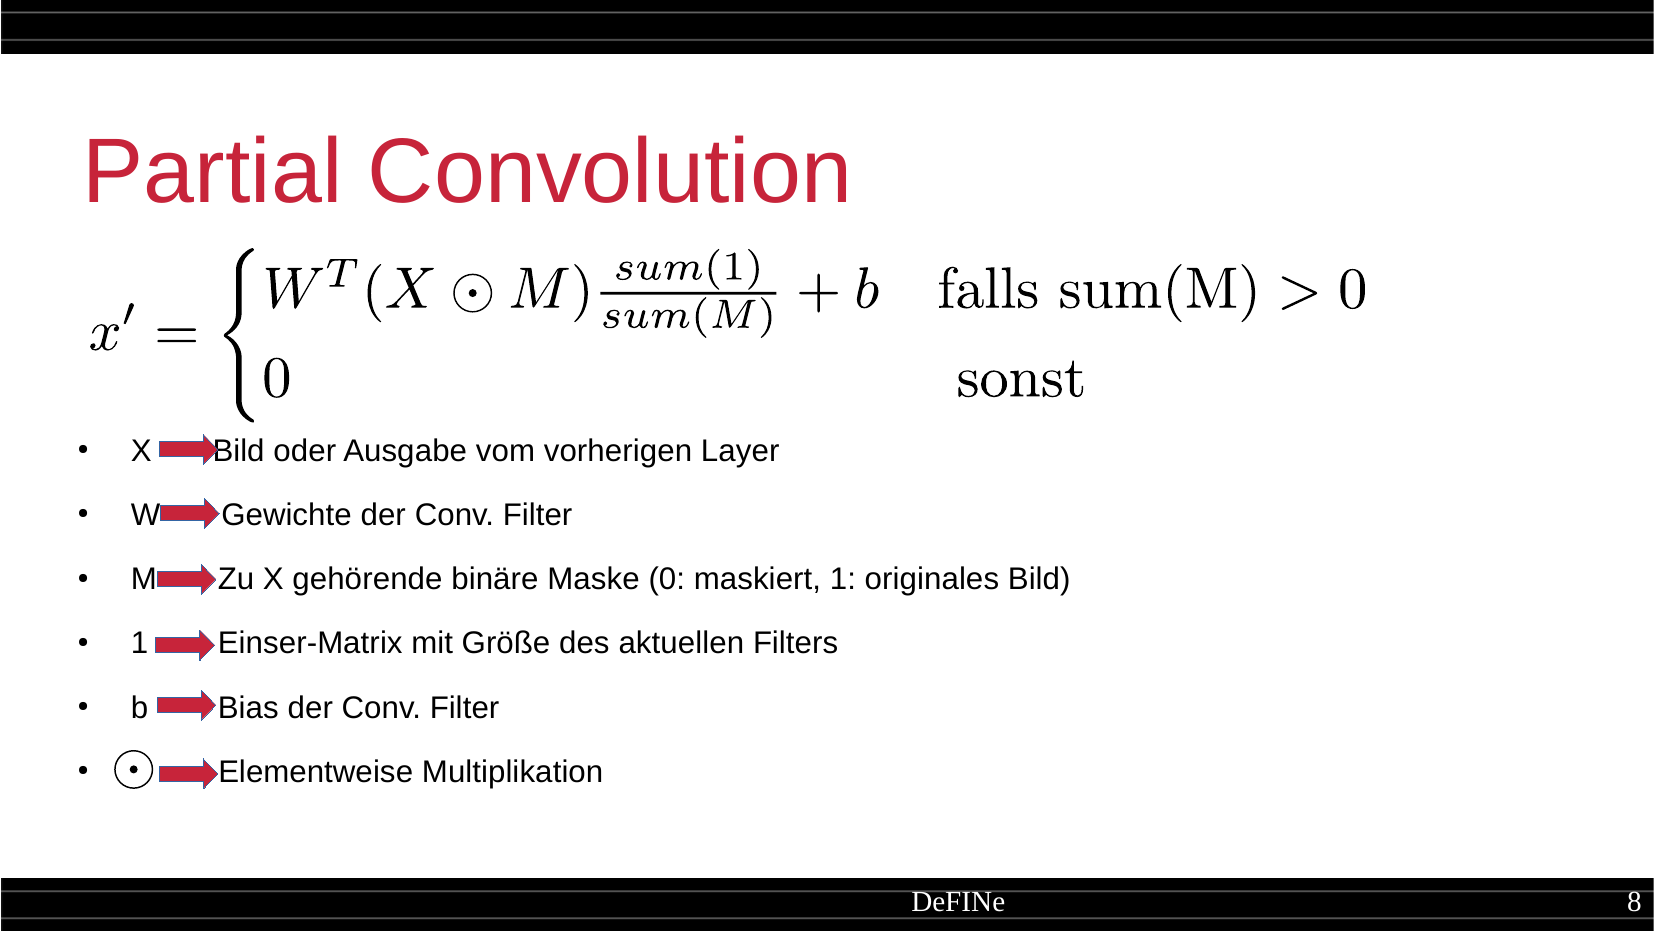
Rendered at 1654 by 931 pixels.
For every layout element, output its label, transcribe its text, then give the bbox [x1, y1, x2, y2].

text_box [159, 434, 218, 465]
text_box [157, 690, 216, 721]
text_box [159, 758, 218, 789]
list X Bild oder Ausgabe vom vorherigen Layer W Gewichte der Conv. Filter M Zu X gehörende binäre Maske (0: maskiert, 1: originales Bild) 1 Einser-Matrix mit Größe des aktuellen Filters b Bias der Conv. Filter Elementweise Multiplikation [60, 264, 1549, 751]
text_box [113, 750, 154, 789]
picture [1, 878, 1654, 931]
text_box [160, 498, 220, 529]
text_box [91, 248, 1363, 264]
text_box [157, 564, 216, 595]
picture [1, 0, 1654, 54]
text_box [155, 630, 215, 661]
title Partial Convolution [82, 92, 1571, 249]
